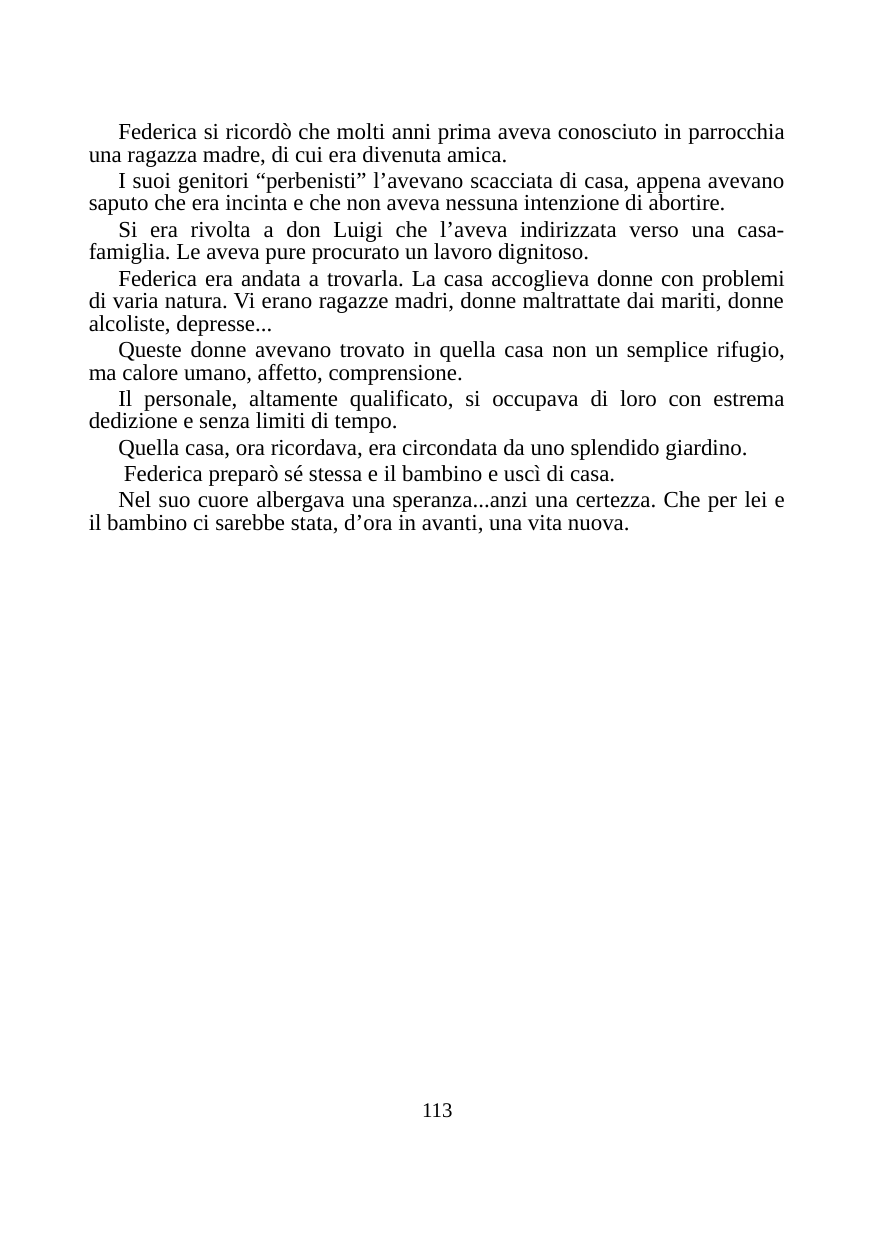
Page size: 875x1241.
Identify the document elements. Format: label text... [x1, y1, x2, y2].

text Nel suo cuore albergava una speranza...anzi una certezza. Che per lei e il bambino ci sarebbe stata, d’ora in avanti, una vita nuova. [88, 486, 786, 535]
text Quella casa, ora ricordava, era circondata da uno splendido giardino. [88, 434, 786, 460]
text Federica si ricordò che molti anni prima aveva conosciuto in parrocchia una ragazza madre, di cui era divenuta amica. [88, 118, 786, 167]
text Queste donne avevano trovato in quella casa non un semplice rifugio, ma calore umano, affetto, comprensione. [88, 336, 786, 385]
text Federica preparò sé stessa e il bambino e uscì di casa. [88, 460, 786, 486]
text I suoi genitori “perbenisti” l’avevano scacciata di casa, appena avevano saputo che era incinta e che non aveva nessuna intenzione di abortire. [88, 167, 786, 216]
text Il personale, altamente qualificato, si occupava di loro con estrema dedizione e senza limiti di tempo. [88, 385, 786, 434]
text Si era rivolta a don Luigi che l’aveva indirizzata verso una casa- famiglia. Le aveva pure procurato un lavoro dignitoso. [88, 216, 786, 265]
text Federica era andata a trovarla. La casa accoglieva donne con problemi di varia natura. Vi erano ragazze madri, donne maltrattate dai mariti, donne alcoliste, depresse... [88, 265, 786, 336]
